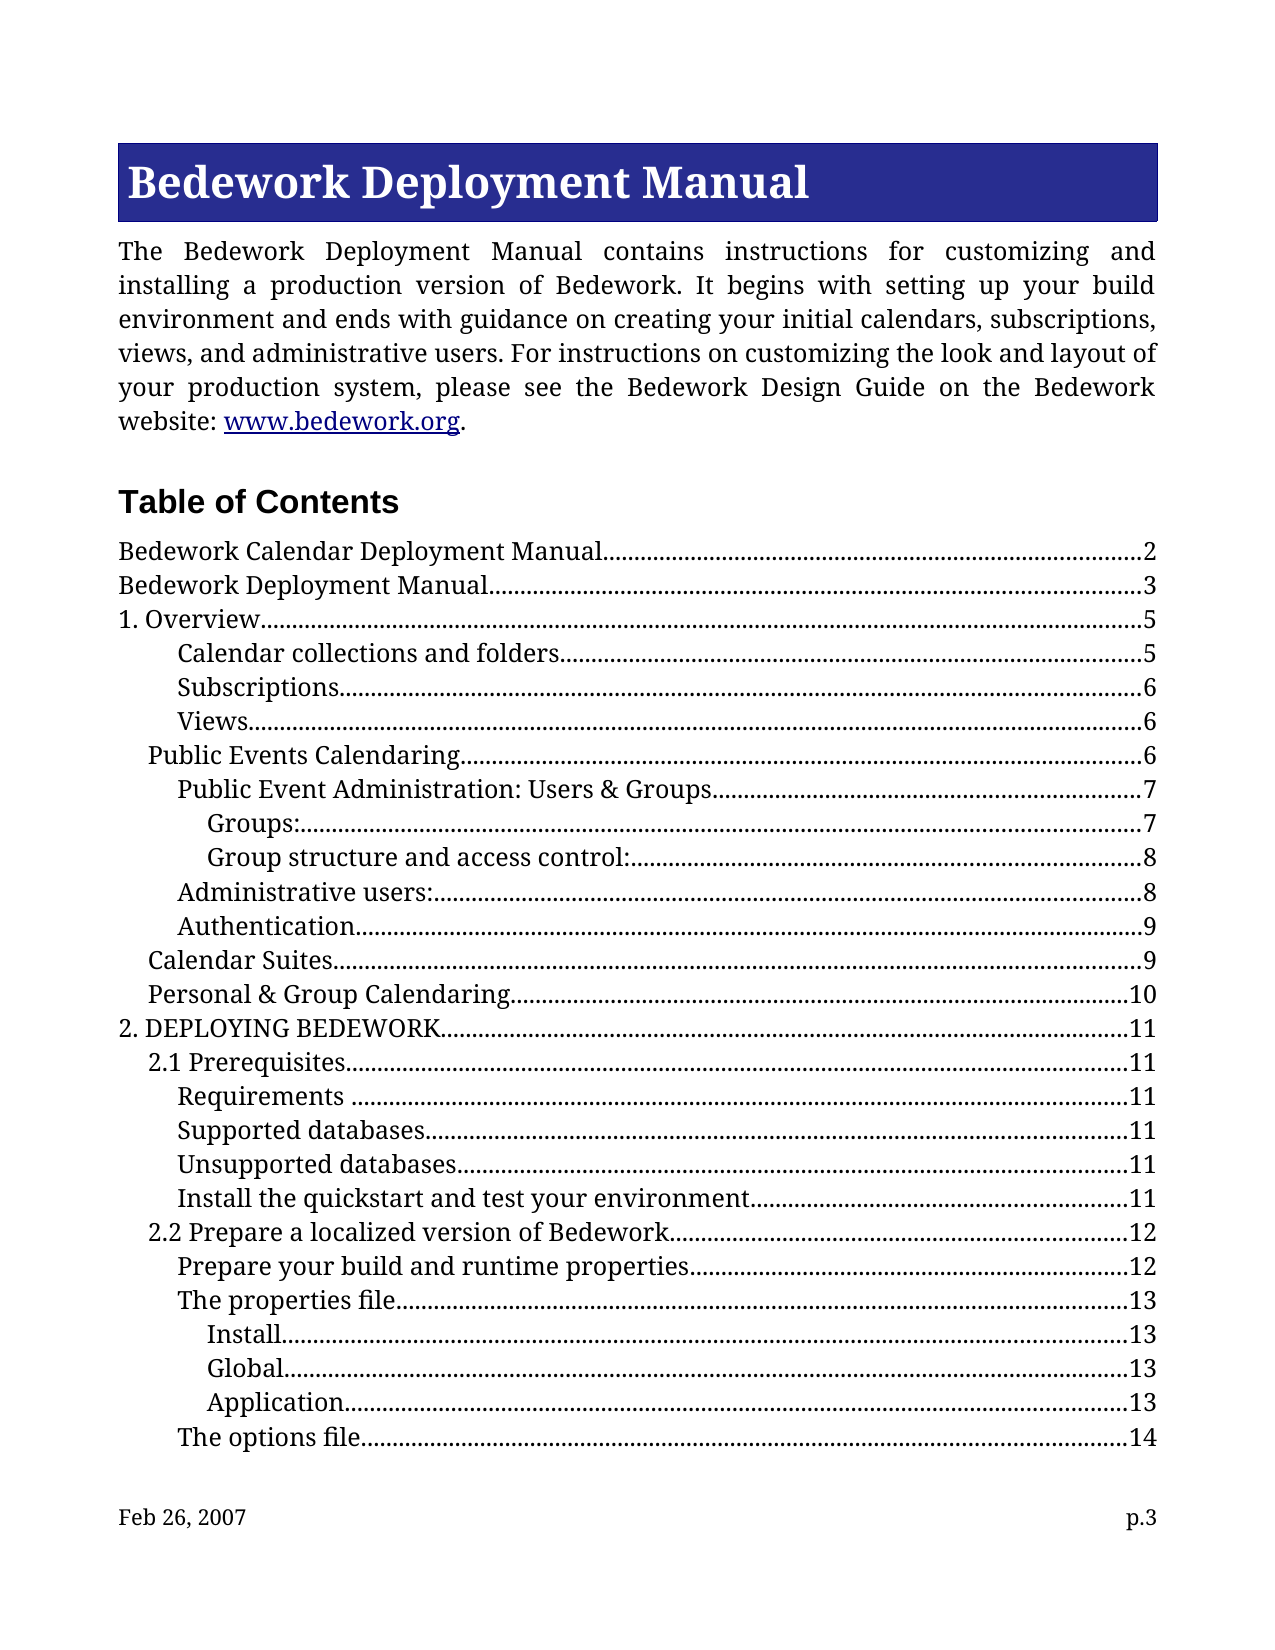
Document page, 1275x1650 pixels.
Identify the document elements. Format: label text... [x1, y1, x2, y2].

text Subscriptions 6 [177, 670, 1157, 704]
text Calendar collections and folders. 5 [177, 636, 1157, 670]
text Personal & Group Calendaring 10 [148, 976, 1157, 1010]
subtitle Table of Contents [118, 484, 1157, 521]
text Public Events Calendaring 6 [148, 738, 1157, 772]
text Supported databases. 11 [177, 1113, 1157, 1147]
text The properties file. 13 [177, 1283, 1157, 1317]
text Calendar Suites 9 [148, 942, 1157, 976]
text Public Event Administration: Users & Groups 7 [177, 772, 1157, 806]
text Prepare your build and runtime properties 12 [177, 1249, 1157, 1283]
text Bedework Deployment Manual 3 [118, 568, 1157, 602]
text Bedework Calendar Deployment Manual 2 [118, 533, 1157, 568]
text Groups: 7 [207, 806, 1157, 840]
text 2.1 Prerequisites 11 [148, 1044, 1157, 1078]
text Unsupported databases 11 [177, 1147, 1157, 1181]
text Install the quickstart and test your environment 11 [177, 1181, 1157, 1215]
text 2.2 Prepare a localized version of Bedework 12 [148, 1215, 1157, 1249]
subtitle Bedework Deployment Manual [119, 144, 1157, 221]
text Group structure and access control: 8 [207, 840, 1157, 874]
text 1. Overview 5 [118, 602, 1157, 636]
text Install 13 [207, 1317, 1157, 1351]
text 2. DEPLOYING BEDEWORK 11 [118, 1010, 1157, 1044]
text Views 6 [177, 704, 1157, 738]
text Administrative users: 8 [177, 874, 1157, 908]
text The options file. 14 [177, 1419, 1157, 1453]
text The Bedework Deployment Manual contains instructions for customizing and installing a production version of Bedework. It begins with setting up your build environment and ends with guidance on creating your initial calendars, subscriptions, views, and administrative users. For instructions on customizing the look and layout of your production system, please see the Bedework Design Guide on the Bedework website: www.bedework.org. [118, 233, 1157, 438]
text Application 13 [207, 1385, 1157, 1419]
text Global 13 [207, 1351, 1157, 1385]
text Requirements 11 [177, 1078, 1157, 1113]
text Authentication 9 [177, 908, 1157, 942]
